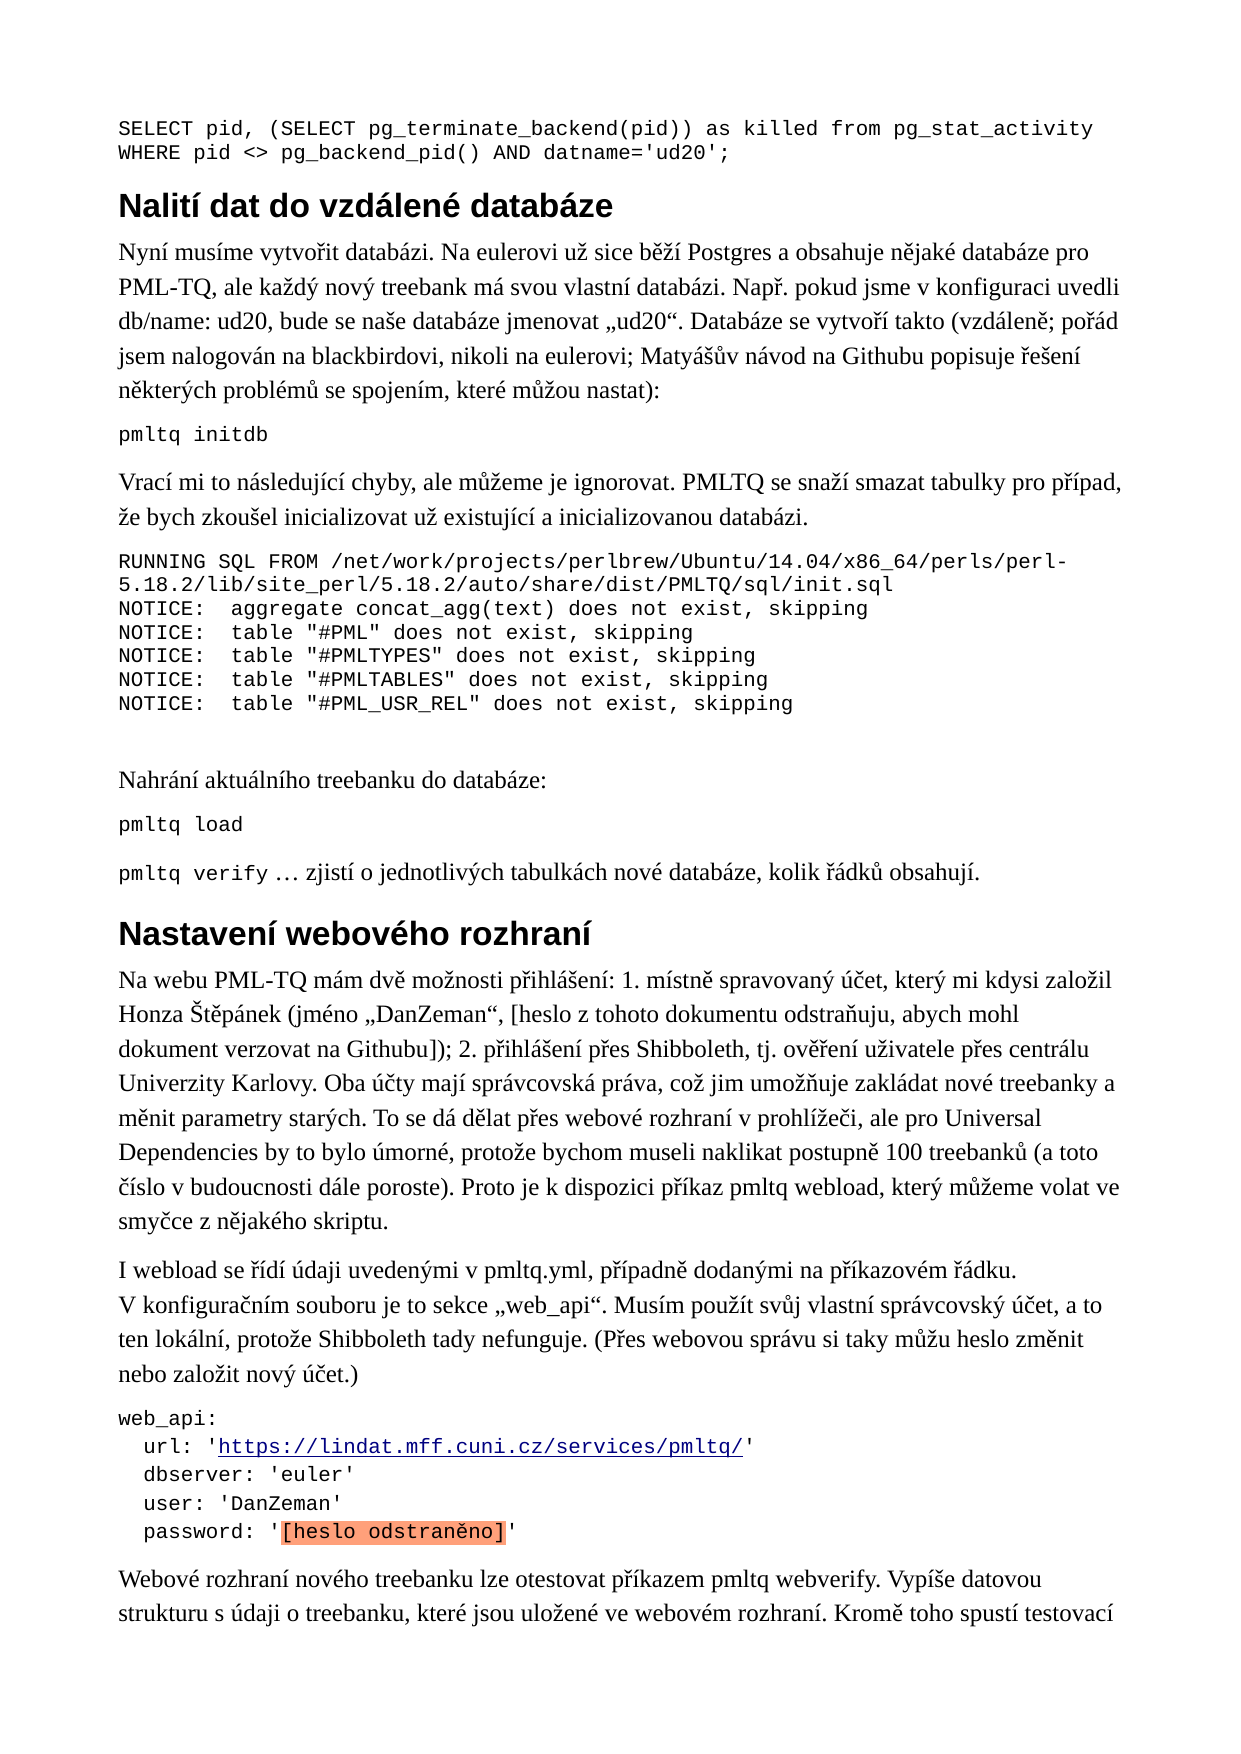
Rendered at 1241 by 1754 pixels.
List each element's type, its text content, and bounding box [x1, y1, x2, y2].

text I webload se řídí údaji uvedenými v pmltq.yml, případně dodanými na příkazovém řádku. V konfiguračním souboru je to sekce „web_api“. Musím použít svůj vlastní správcovský účet, a to ten lokální, protože Shibboleth tady nefunguje. (Přes webovou správu si taky můžu heslo změnit nebo založit nový účet.) [118, 1255, 1122, 1387]
subtitle Nalití dat do vzdálené databáze [118, 186, 1122, 225]
text NOTICE: table "#PMLTABLES" does not exist, skipping [118, 669, 1122, 693]
text Na webu PML-TQ mám dvě možnosti přihlášení: 1. místně spravovaný účet, který mi kdysi založil Honza Štěpánek (jméno „DanZeman“, [heslo z tohoto dokumentu odstraňuju, abych mohl dokument verzovat na Githubu]); 2. přihlášení přes Shibboleth, tj. ověření uživatele přes centrálu Univerzity Karlovy. Oba účty mají správcovská práva, což jim umožňuje zakládat nové treebanky a měnit parametry starých. To se dá dělat přes webové rozhraní v prohlížeči, ale pro Universal Dependencies by to bylo úmorné, protože bychom museli naklikat postupně 100 treebanků (a toto číslo v budoucnosti dále poroste). Proto je k dispozici příkaz pmltq webload, který můžeme volat ve smyčce z nějakého skriptu. [118, 965, 1122, 1235]
text NOTICE: table "#PML" does not exist, skipping [118, 622, 1122, 645]
text NOTICE: aggregate concat_agg(text) does not exist, skipping [118, 598, 1122, 622]
text pmltq initdb [118, 424, 1122, 448]
subtitle Nastavení webového rozhraní [118, 914, 1122, 952]
text RUNNING SQL FROM /net/work/projects/perlbrew/Ubuntu/14.04/x86_64/perls/perl-5.18.2/lib/site_perl/5.18.2/auto/share/dist/PMLTQ/sql/init.sql [118, 551, 1122, 598]
text NOTICE: table "#PMLTYPES" does not exist, skipping [118, 645, 1122, 669]
text pmltq load [118, 814, 1122, 838]
text pmltq verify … zjistí o jednotlivých tabulkách nové databáze, kolik řádků obsahují. [118, 857, 1122, 887]
text NOTICE: table "#PML_USR_REL" does not exist, skipping [118, 693, 1122, 716]
text Nahrání aktuálního treebanku do databáze: [118, 765, 1122, 794]
text Webové rozhraní nového treebanku lze otestovat příkazem pmltq webverify. Vypíše datovou strukturu s údaji o treebanku, které jsou uložené ve webovém rozhraní. Kromě toho spustí testovací [118, 1564, 1122, 1627]
text Vrací mi to následující chyby, ale můžeme je ignorovat. PMLTQ se snaží smazat tabulky pro případ, že bych zkoušel inicializovat už existující a inicializovanou databázi. [118, 467, 1122, 531]
text Nyní musíme vytvořit databázi. Na eulerovi už sice běží Postgres a obsahuje nějaké databáze pro PML-TQ, ale každý nový treebank má svou vlastní databázi. Např. pokud jsme v konfiguraci uvedli db/name: ud20, bude se naše databáze jmenovat „ud20“. Databáze se vytvoří takto (vzdáleně; pořád jsem nalogován na blackbirdovi, nikoli na eulerovi; Matyášův návod na Githubu popisuje řešení některých problémů se spojením, které můžou nastat): [118, 237, 1122, 404]
text web_api: url: 'https://lindat.mff.cuni.cz/services/pmltq/' dbserver: 'euler' user: 'DanZeman' password: '[heslo odstraněno]' [118, 1408, 1122, 1545]
text SELECT pid, (SELECT pg_terminate_backend(pid)) as killed from pg_stat_activity WHERE pid <> pg_backend_pid() AND datname='ud20'; [118, 118, 1122, 165]
